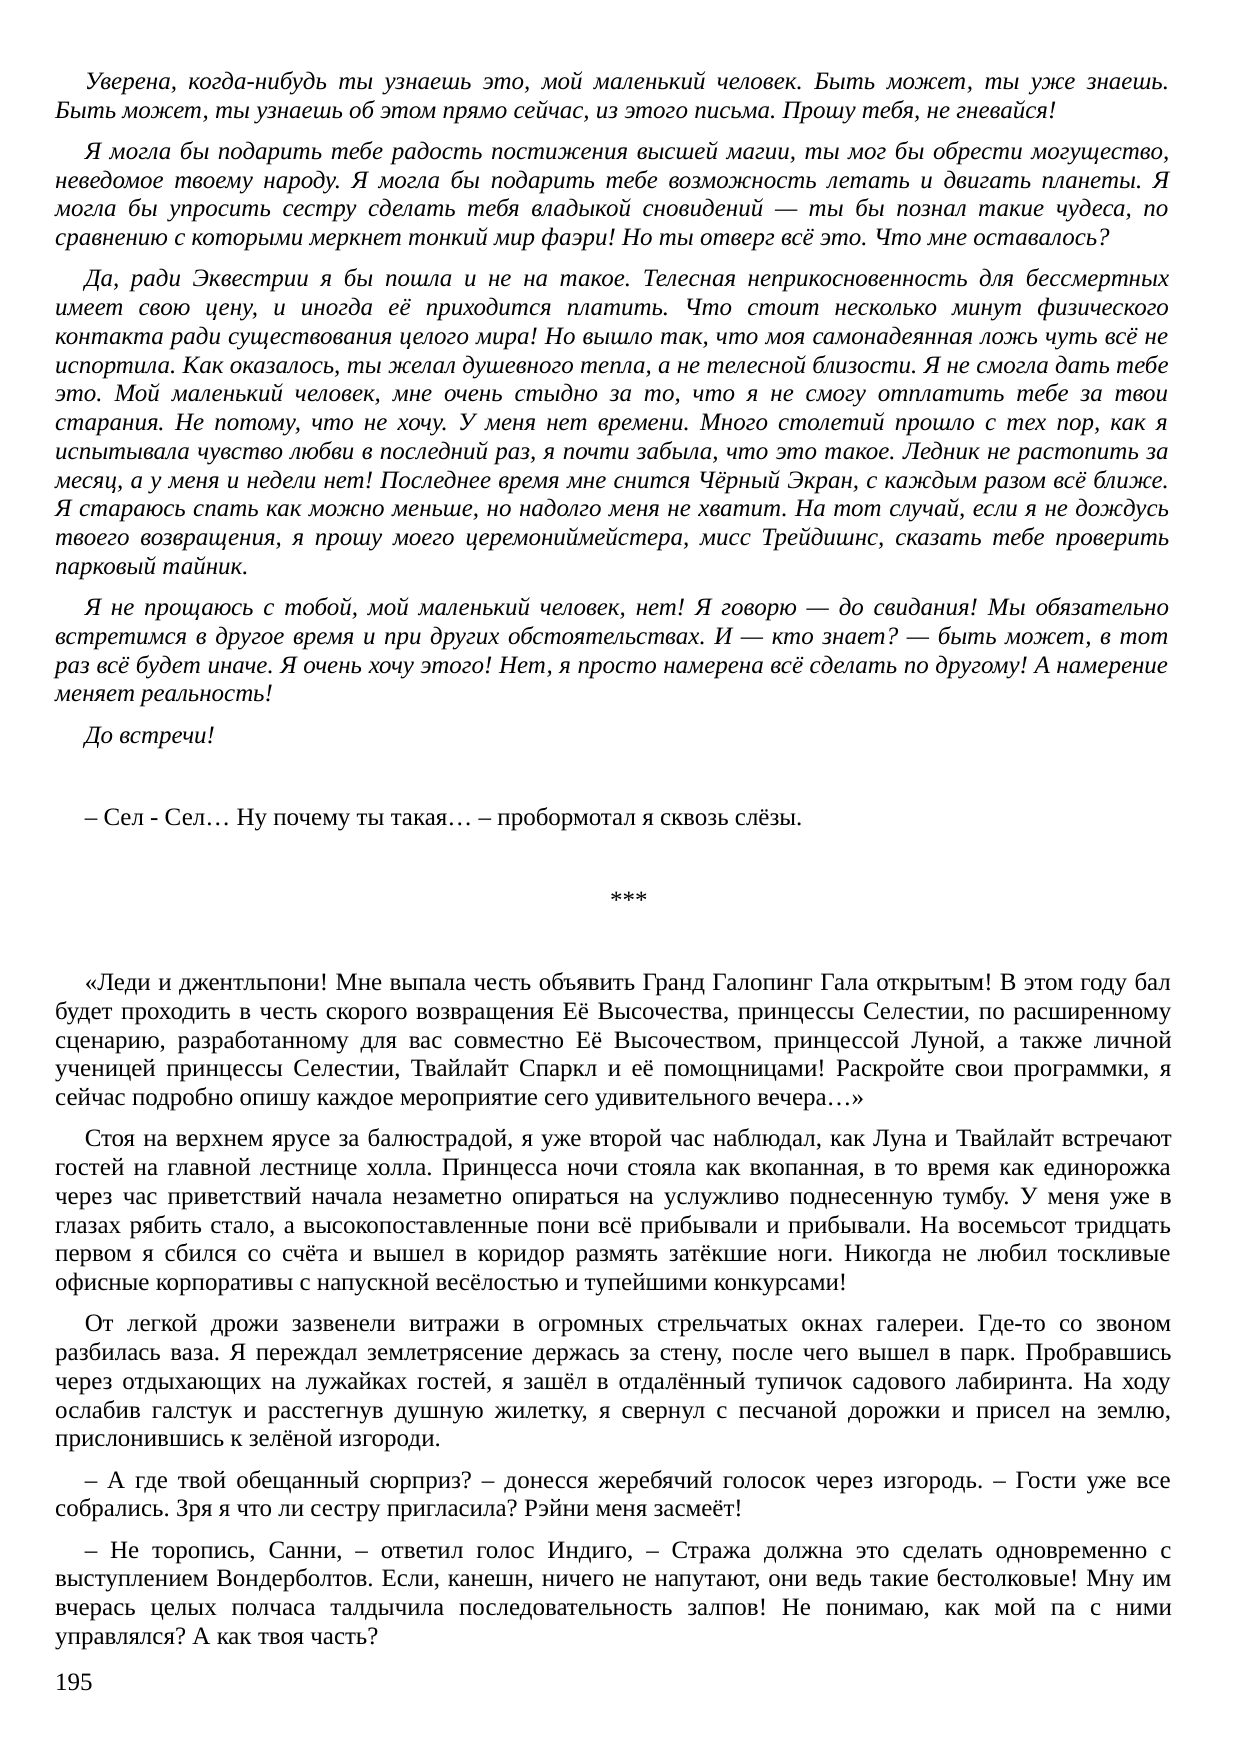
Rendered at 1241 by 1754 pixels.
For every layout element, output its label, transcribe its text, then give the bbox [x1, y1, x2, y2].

text Уверена, когда-нибудь ты узнаешь это, мой маленький человек. Быть может, ты уже знаешь. Быть может, ты узнаешь об этом прямо сейчас, из этого письма. Прошу тебя, не гневайся! [55, 66, 1173, 123]
text До встречи! [55, 720, 1173, 748]
text Стоя на верхнем ярусе за балюстрадой, я уже второй час наблюдал, как Луна и Твайлайт встречают гостей на главной лестнице холла. Принцесса ночи стояла как вкопанная, в то время как единорожка через час приветствий начала незаметно опираться на услужливо поднесенную тумбу. У меня уже в глазах рябить стало, а высокопоставленные пони всё прибывали и прибывали. На восемьсот тридцать первом я сбился со счёта и вышел в коридор размять затёкшие ноги. Никогда не любил тоскливые офисные корпоративы с напускной весёлостью и тупейшими конкурсами! [55, 1123, 1173, 1296]
text «Леди и джентльпони! Мне выпала честь объявить Гранд Галопинг Гала открытым! В этом году бал будет проходить в честь скорого возвращения Её Высочества, принцессы Селестии, по расширенному сценарию, разработанному для вас совместно Её Высочеством, принцессой Луной, а также личной ученицей принцессы Селестии, Твайлайт Спаркл и её помощницами! Раскройте свои программки, я сейчас подробно опишу каждое мероприятие сего удивительного вечера…» [55, 967, 1173, 1111]
text Я могла бы подарить тебе радость постижения высшей магии, ты мог бы обрести могущество, неведомое твоему народу. Я могла бы подарить тебе возможность летать и двигать планеты. Я могла бы упросить сестру сделать тебя владыкой сновидений — ты бы познал такие чудеса, по сравнению с которыми меркнет тонкий мир фаэри! Но ты отверг всё это. Что мне оставалось? [55, 136, 1173, 251]
text *** [55, 885, 1173, 913]
text Да, ради Эквестрии я бы пошла и не на такое. Телесная неприкосновенность для бессмертных имеет свою цену, и иногда её приходится платить. Что стоит несколько минут физического контакта ради существования целого мира! Но вышло так, что моя самонадеянная ложь чуть всё не испортила. Как оказалось, ты желал душевного тепла, а не телесной близости. Я не смогла дать тебе это. Мой маленький человек, мне очень стыдно за то, что я не смогу отплатить тебе за твои старания. Не потому, что не хочу. У меня нет времени. Много столетий прошло с тех пор, как я испытывала чувство любви в последний раз, я почти забыла, что это такое. Ледник не растопить за месяц, а у меня и недели нет! Последнее время мне снится Чёрный Экран, с каждым разом всё ближе. Я стараюсь спать как можно меньше, но надолго меня не хватит. На тот случай, если я не дождусь твоего возвращения, я прошу моего церемониймейстера, мисс Трейдишнс, сказать тебе проверить парковый тайник. [55, 263, 1173, 580]
text От легкой дрожи зазвенели витражи в огромных стрельчатых окнах галереи. Где-то со звоном разбилась ваза. Я переждал землетрясение держась за стену, после чего вышел в парк. Пробравшись через отдыхающих на лужайках гостей, я зашёл в отдалённый тупичок садового лабиринта. На ходу ослабив галстук и расстегнув душную жилетку, я свернул с песчаной дорожки и присел на землю, прислонившись к зелёной изгороди. [55, 1308, 1173, 1452]
text – Не торопись, Санни, – ответил голос Индиго, – Стража должна это сделать одновременно с выступлением Вондерболтов. Если, канешн, ничего не напутают, они ведь такие бестолковые! Мну им вчерась целых полчаса талдычила последовательность залпов! Не понимаю, как мой па с ними управлялся? А как твоя часть? [55, 1535, 1173, 1650]
text – А где твой обещанный сюрприз? – донесся жеребячий голосок через изгородь. – Гости уже все собрались. Зря я что ли сестру пригласила? Рэйни меня засмеёт! [55, 1465, 1173, 1522]
text Я не прощаюсь с тобой, мой маленький человек, нет! Я говорю — до свидания! Мы обязательно встретимся в другое время и при других обстоятельствах. И — кто знает? — быть может, в тот раз всё будет иначе. Я очень хочу этого! Нет, я просто намерена всё сделать по другому! А намерение меняет реальность! [55, 592, 1173, 707]
text – Сел - Сел… Ну почему ты такая… – пробормотал я сквозь слёзы. [55, 802, 1173, 831]
